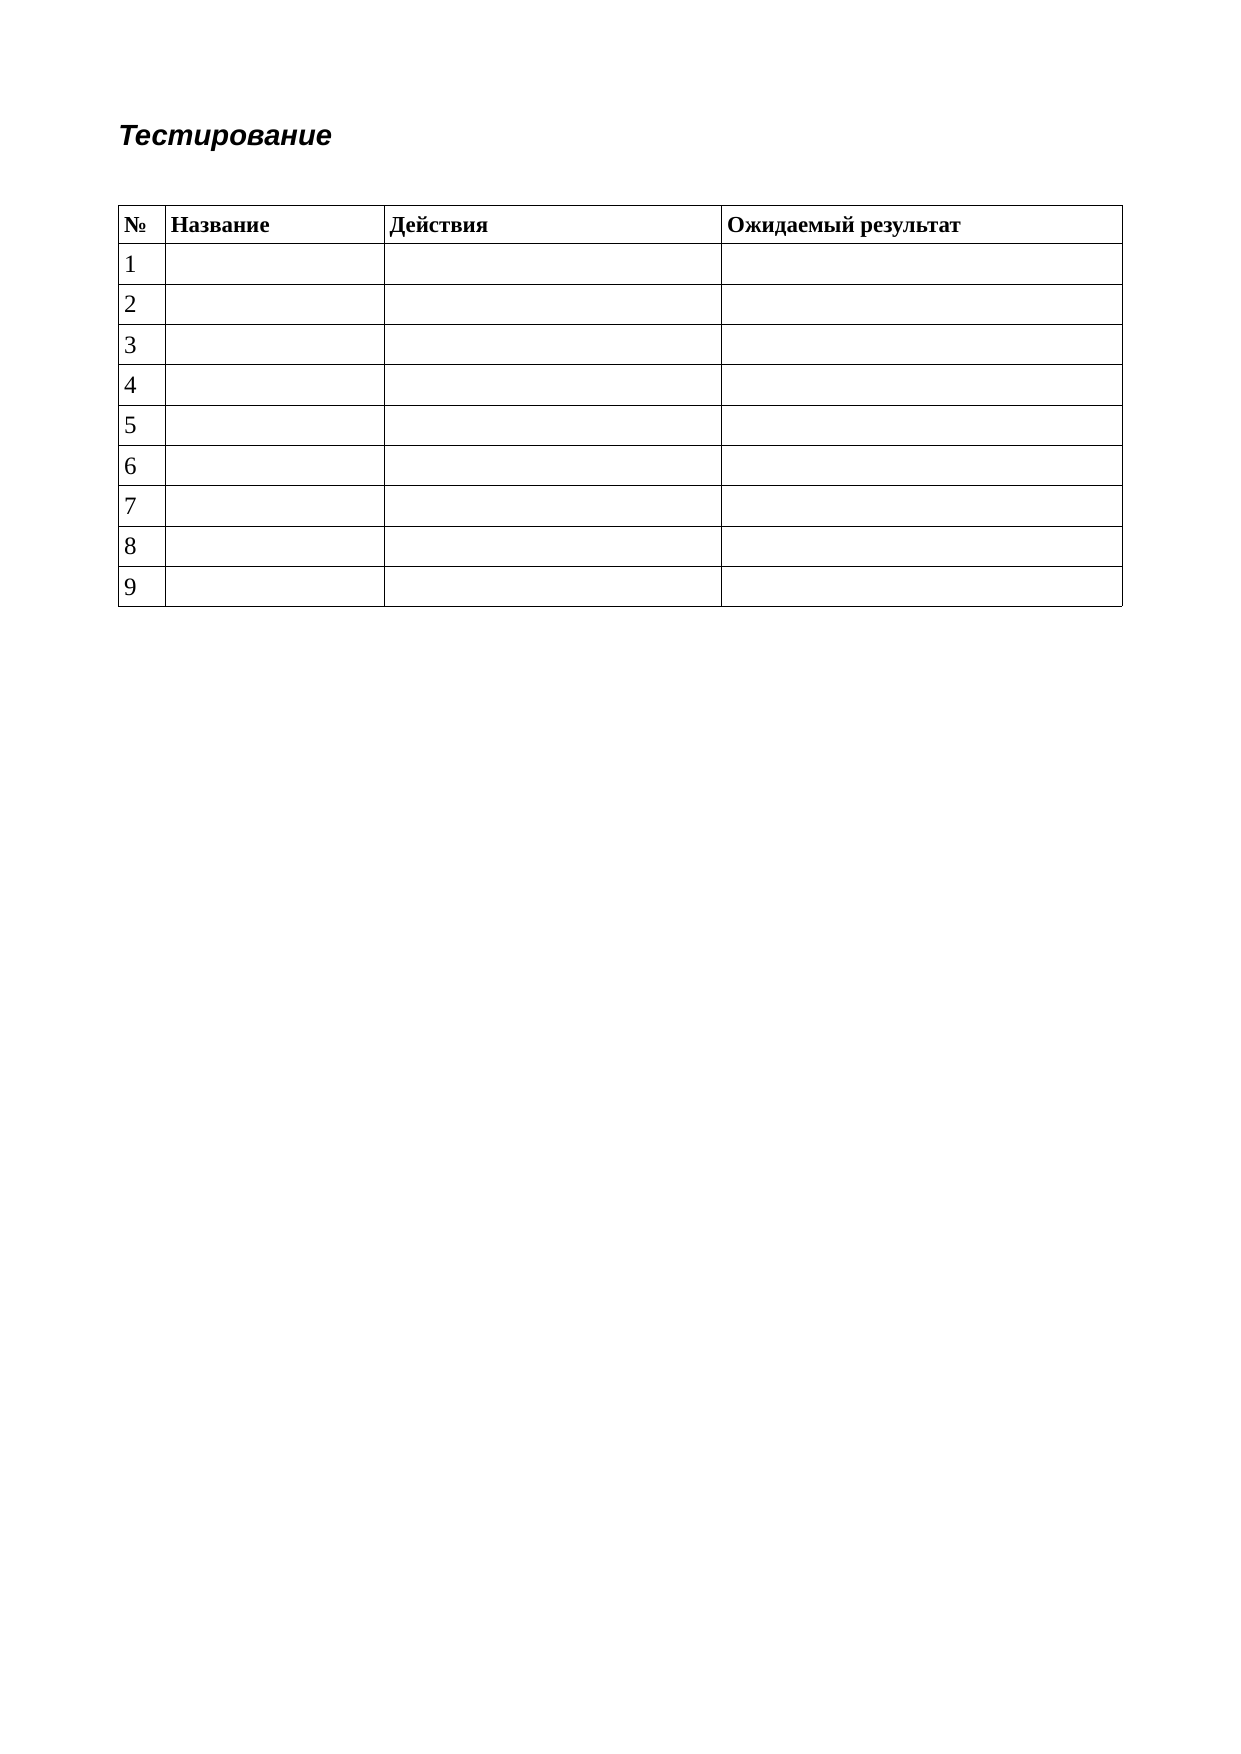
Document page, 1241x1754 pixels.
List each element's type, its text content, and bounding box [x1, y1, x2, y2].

table_cell [385, 285, 721, 324]
table_cell [166, 446, 384, 485]
table_cell 1 [119, 244, 165, 284]
table_cell [166, 527, 384, 566]
table_cell 7 [119, 486, 165, 526]
table_cell [166, 365, 384, 404]
table_cell [166, 244, 384, 284]
table_cell [385, 446, 721, 485]
table_header № [119, 206, 165, 243]
table_cell [166, 285, 384, 324]
table_cell 5 [119, 406, 165, 445]
table_cell [385, 527, 721, 566]
table_cell [385, 486, 721, 526]
table_cell 2 [119, 285, 165, 324]
table_cell [385, 244, 721, 284]
table_cell 6 [119, 446, 165, 485]
table_cell [722, 365, 1122, 404]
table_cell [722, 446, 1122, 485]
table_cell [385, 325, 721, 364]
table_cell [166, 325, 384, 364]
table_cell [722, 527, 1122, 566]
table_cell [166, 567, 384, 606]
table_cell [722, 325, 1122, 364]
table_cell [722, 244, 1122, 284]
table_header Действия [385, 206, 721, 243]
table_header Ожидаемый результат [722, 206, 1122, 243]
table_header Название [166, 206, 384, 243]
table_cell 4 [119, 365, 165, 404]
table_cell [722, 406, 1122, 445]
table_cell [385, 365, 721, 404]
table_cell 3 [119, 325, 165, 364]
table_cell 9 [119, 567, 165, 606]
table_cell [166, 486, 384, 526]
table_cell [385, 406, 721, 445]
table_cell [722, 567, 1122, 606]
table_cell [722, 486, 1122, 526]
subtitle Тестирование [118, 118, 1122, 152]
table_cell 8 [119, 527, 165, 566]
table_cell [166, 406, 384, 445]
table_cell [385, 567, 721, 606]
table_cell [722, 285, 1122, 324]
